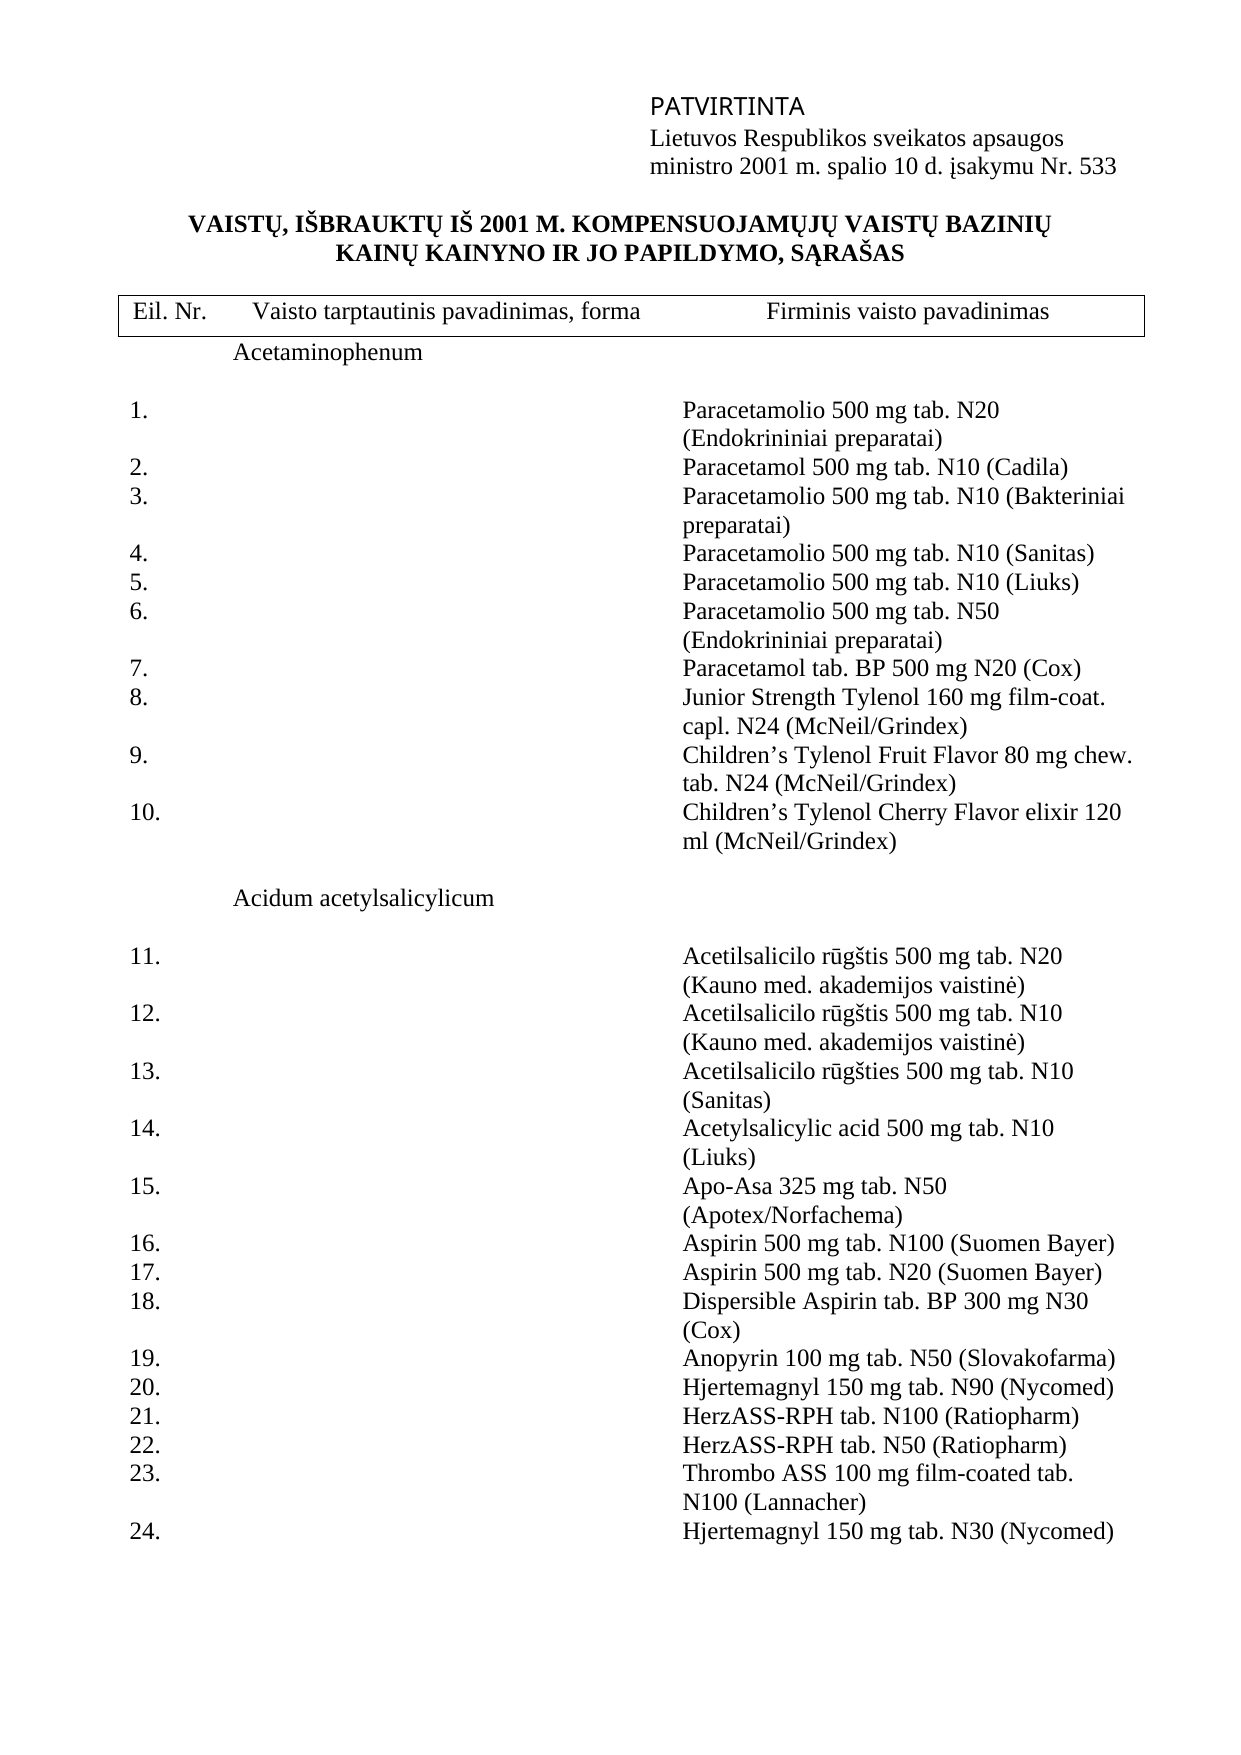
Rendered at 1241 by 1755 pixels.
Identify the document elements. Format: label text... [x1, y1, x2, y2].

table_cell Hjertemagnyl 150 mg tab. N90 (Nycomed) [671, 1372, 1145, 1401]
table_cell 4. [118, 539, 221, 567]
table_cell Hjertemagnyl 150 mg tab. N30 (Nycomed) [671, 1516, 1145, 1545]
table_cell [671, 912, 1145, 941]
table_cell 10. [118, 797, 221, 855]
table_header Firminis vaisto pavadinimas [671, 296, 1144, 336]
table_cell [221, 1229, 671, 1257]
table_cell [221, 912, 671, 941]
table_cell Paracetamolio 500 mg tab. N10 (Bakteriniai preparatai) [671, 481, 1145, 538]
table_cell 19. [118, 1344, 221, 1372]
table_cell Acidum acetylsalicylicum [221, 884, 671, 912]
table_cell 3. [118, 481, 221, 538]
table_cell [221, 1401, 671, 1430]
table_cell [221, 1056, 671, 1113]
text ministro 2001 m. spalio 10 d. įsakymu Nr. 533 [118, 151, 1122, 180]
table_cell Apo-Asa 325 mg tab. N50 (Apotex/Norfachema) [671, 1171, 1145, 1228]
table_cell [118, 884, 221, 912]
table_cell 16. [118, 1229, 221, 1257]
table_cell 7. [118, 654, 221, 682]
table_cell Paracetamolio 500 mg tab. N10 (Liuks) [671, 567, 1145, 596]
table_cell Aspirin 500 mg tab. N100 (Suomen Bayer) [671, 1229, 1145, 1257]
table_cell 18. [118, 1286, 221, 1343]
table_cell 24. [118, 1516, 221, 1545]
table_cell [118, 855, 221, 883]
table_header Eil. Nr. [119, 296, 221, 336]
table_cell [221, 1430, 671, 1458]
table_cell Paracetamolio 500 mg tab. N20 (Endokrininiai preparatai) [671, 395, 1145, 452]
table_cell [221, 654, 671, 682]
table_cell Children’s Tylenol Fruit Flavor 80 mg chew. tab. N24 (McNeil/Grindex) [671, 740, 1145, 797]
table_header Vaisto tarptautinis pavadinimas, forma [221, 296, 671, 336]
table_cell Paracetamolio 500 mg tab. N10 (Sanitas) [671, 539, 1145, 567]
table_cell 14. [118, 1114, 221, 1171]
table_cell 8. [118, 682, 221, 740]
table_cell HerzASS-RPH tab. N100 (Ratiopharm) [671, 1401, 1145, 1430]
table_cell 12. [118, 999, 221, 1056]
table_cell Children’s Tylenol Cherry Flavor elixir 120 ml (McNeil/Grindex) [671, 797, 1145, 855]
table_cell [671, 855, 1145, 883]
table_cell [221, 797, 671, 855]
table_cell [221, 452, 671, 481]
table_cell [221, 596, 671, 653]
table_cell [221, 682, 671, 740]
table_cell 2. [118, 452, 221, 481]
table_cell 21. [118, 1401, 221, 1430]
table_cell [221, 1344, 671, 1372]
table_cell [671, 337, 1145, 366]
table_cell 23. [118, 1459, 221, 1516]
table_cell [221, 941, 671, 998]
text KAINŲ KAINYNO IR JO PAPILDYMO, SĄRAŠAS [118, 238, 1122, 266]
table_cell [118, 337, 221, 366]
table_cell 1. [118, 395, 221, 452]
table_cell [221, 855, 671, 883]
table_cell Thrombo ASS 100 mg film-coated tab. N100 (Lannacher) [671, 1459, 1145, 1516]
table_cell [221, 1257, 671, 1286]
table_cell [221, 539, 671, 567]
table_cell [671, 366, 1145, 395]
table_cell Paracetamolio 500 mg tab. N50 (Endokrininiai preparatai) [671, 596, 1145, 653]
text Lietuvos Respublikos sveikatos apsaugos [118, 123, 1122, 151]
table_cell [221, 1516, 671, 1545]
table_cell 13. [118, 1056, 221, 1113]
table_cell [221, 1171, 671, 1228]
table_cell 9. [118, 740, 221, 797]
table_cell [221, 567, 671, 596]
table_cell [221, 395, 671, 452]
table_cell [671, 884, 1145, 912]
table_cell [221, 1286, 671, 1343]
table_cell Acetilsalicilo rūgštis 500 mg tab. N20 (Kauno med. akademijos vaistinė) [671, 941, 1145, 998]
table_cell [221, 481, 671, 538]
table_cell 22. [118, 1430, 221, 1458]
table_cell Acetaminophenum [221, 337, 671, 366]
table_cell [221, 740, 671, 797]
table_cell Paracetamol 500 mg tab. N10 (Cadila) [671, 452, 1145, 481]
table_cell [118, 912, 221, 941]
table_cell Acetylsalicylic acid 500 mg tab. N10 (Liuks) [671, 1114, 1145, 1171]
table_cell 20. [118, 1372, 221, 1401]
table_cell Anopyrin 100 mg tab. N50 (Slovakofarma) [671, 1344, 1145, 1372]
table_cell Acetilsalicilo rūgštis 500 mg tab. N10 (Kauno med. akademijos vaistinė) [671, 999, 1145, 1056]
table_cell Acetilsalicilo rūgšties 500 mg tab. N10 (Sanitas) [671, 1056, 1145, 1113]
table_cell Dispersible Aspirin tab. BP 300 mg N30 (Cox) [671, 1286, 1145, 1343]
table_cell [118, 366, 221, 395]
table_cell 11. [118, 941, 221, 998]
table_cell [221, 1114, 671, 1171]
table_cell Aspirin 500 mg tab. N20 (Suomen Bayer) [671, 1257, 1145, 1286]
table_cell [221, 1459, 671, 1516]
table_cell HerzASS-RPH tab. N50 (Ratiopharm) [671, 1430, 1145, 1458]
table_cell 6. [118, 596, 221, 653]
text VAISTŲ, IŠBRAUKTŲ IŠ 2001 M. KOMPENSUOJAMŲJŲ VAISTŲ BAZINIŲ [118, 209, 1122, 238]
text PATVIRTINTA [649, 88, 1122, 123]
table_cell Paracetamol tab. BP 500 mg N20 (Cox) [671, 654, 1145, 682]
table_cell 5. [118, 567, 221, 596]
table_cell [221, 999, 671, 1056]
table_cell 17. [118, 1257, 221, 1286]
table_cell 15. [118, 1171, 221, 1228]
table_cell [221, 366, 671, 395]
table_cell Junior Strength Tylenol 160 mg film-coat. capl. N24 (McNeil/Grindex) [671, 682, 1145, 740]
table_cell [221, 1372, 671, 1401]
